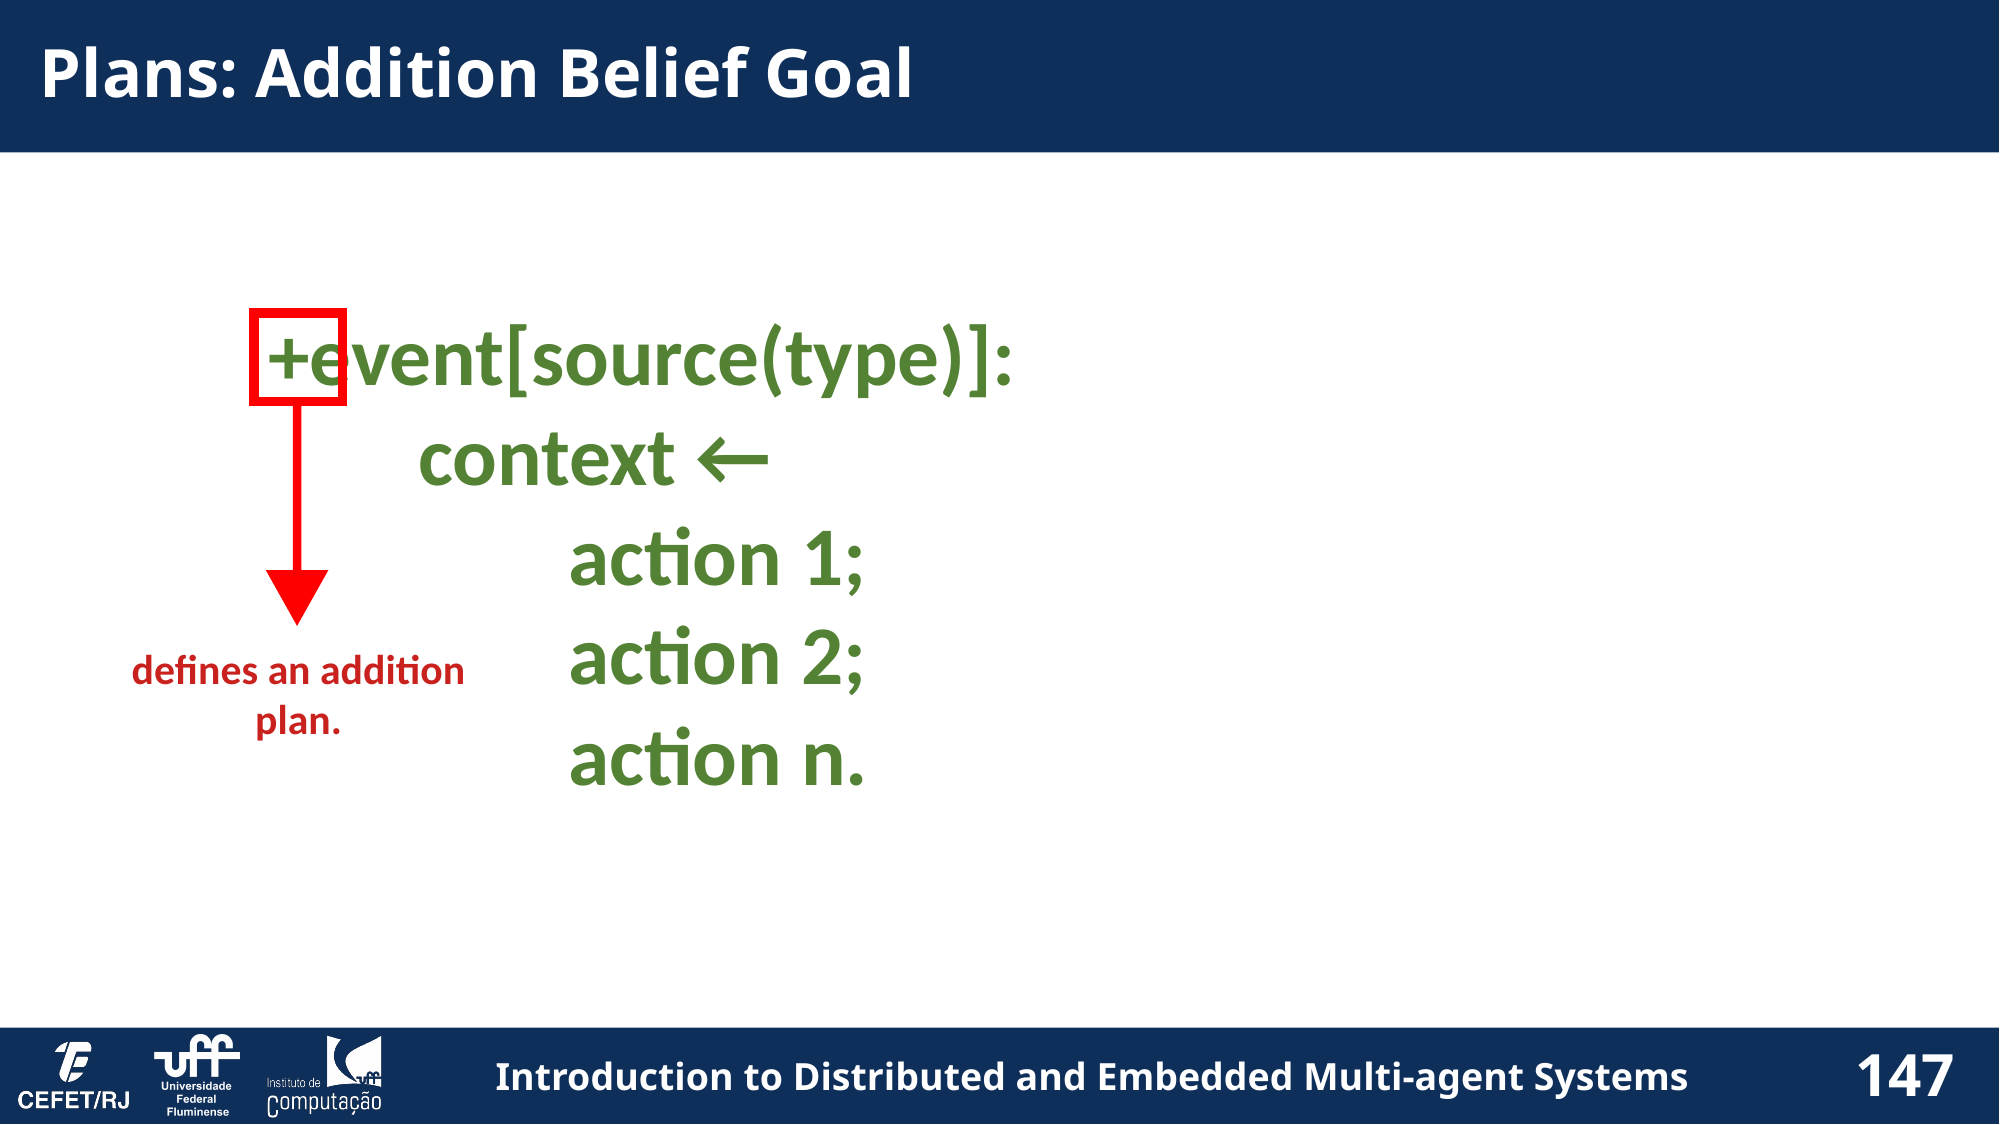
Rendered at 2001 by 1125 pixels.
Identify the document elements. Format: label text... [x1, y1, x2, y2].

text_box defines an addition plan. [95, 635, 502, 751]
text_box Plans: Addition Belief Goal [25, 23, 1999, 119]
text_box [265, 401, 329, 626]
text_box +event[source(type)]: context ← action 1; action 2; action n. [253, 294, 1908, 810]
picture [265, 1033, 383, 1118]
picture [153, 1033, 241, 1121]
text_box +event[source(type)]: context ← action 1; action 2; action n. [259, 318, 338, 397]
picture [18, 1021, 129, 1125]
